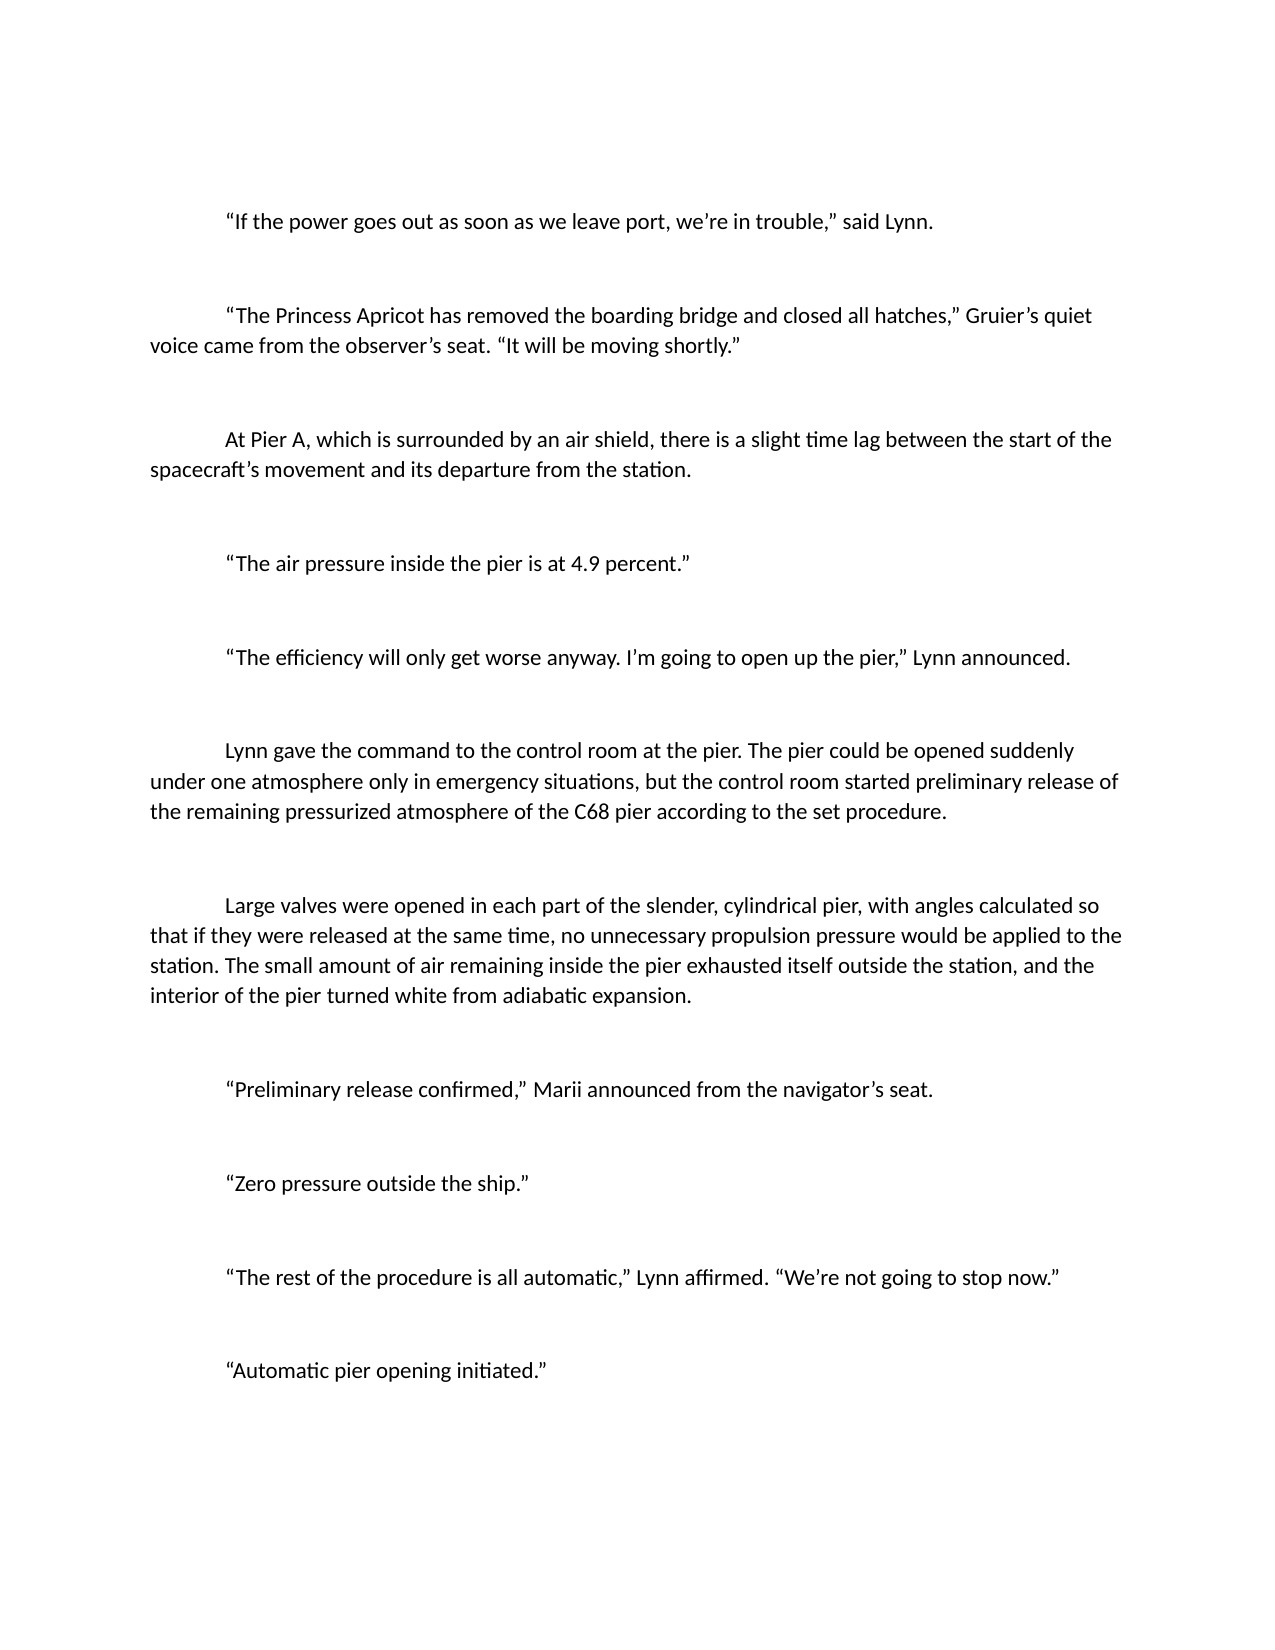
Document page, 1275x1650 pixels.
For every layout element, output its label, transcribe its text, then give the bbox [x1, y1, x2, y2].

text “The air pressure inside the pier is at 4.9 percent.” [150, 549, 1125, 577]
text “Automatic pier opening initiated.” [150, 1356, 1125, 1384]
text “The Princess Apricot has removed the boarding bridge and closed all hatches,” Gruier’s quiet voice came from the observer’s seat. “It will be moving shortly.” [150, 301, 1125, 359]
text “Preliminary release confirmed,” Marii announced from the navigator’s seat. [150, 1075, 1125, 1103]
text Large valves were opened in each part of the slender, cylindrical pier, with angles calculated so that if they were released at the same time, no unnecessary propulsion pressure would be applied to the station. The small amount of air remaining inside the pier exhausted itself outside the station, and the interior of the pier turned white from adiabatic expansion. [150, 891, 1125, 1009]
text “Zero pressure outside the ship.” [150, 1169, 1125, 1197]
text “If the power goes out as soon as we leave port, we’re in trouble,” said Lynn. [150, 207, 1125, 236]
text Lynn gave the command to the control room at the pier. The pier could be opened suddenly under one atmosphere only in emergency situations, but the control room started preliminary release of the remaining pressurized atmosphere of the C68 pier according to the set procedure. [150, 737, 1125, 825]
text At Pier A, which is surrounded by an air shield, there is a slight time lag between the start of the spacecraft’s movement and its departure from the station. [150, 425, 1125, 483]
text “The rest of the procedure is all automatic,” Lynn affirmed. “We’re not going to stop now.” [150, 1263, 1125, 1291]
text “The efficiency will only get worse anyway. I’m going to open up the pier,” Lynn announced. [150, 643, 1125, 671]
